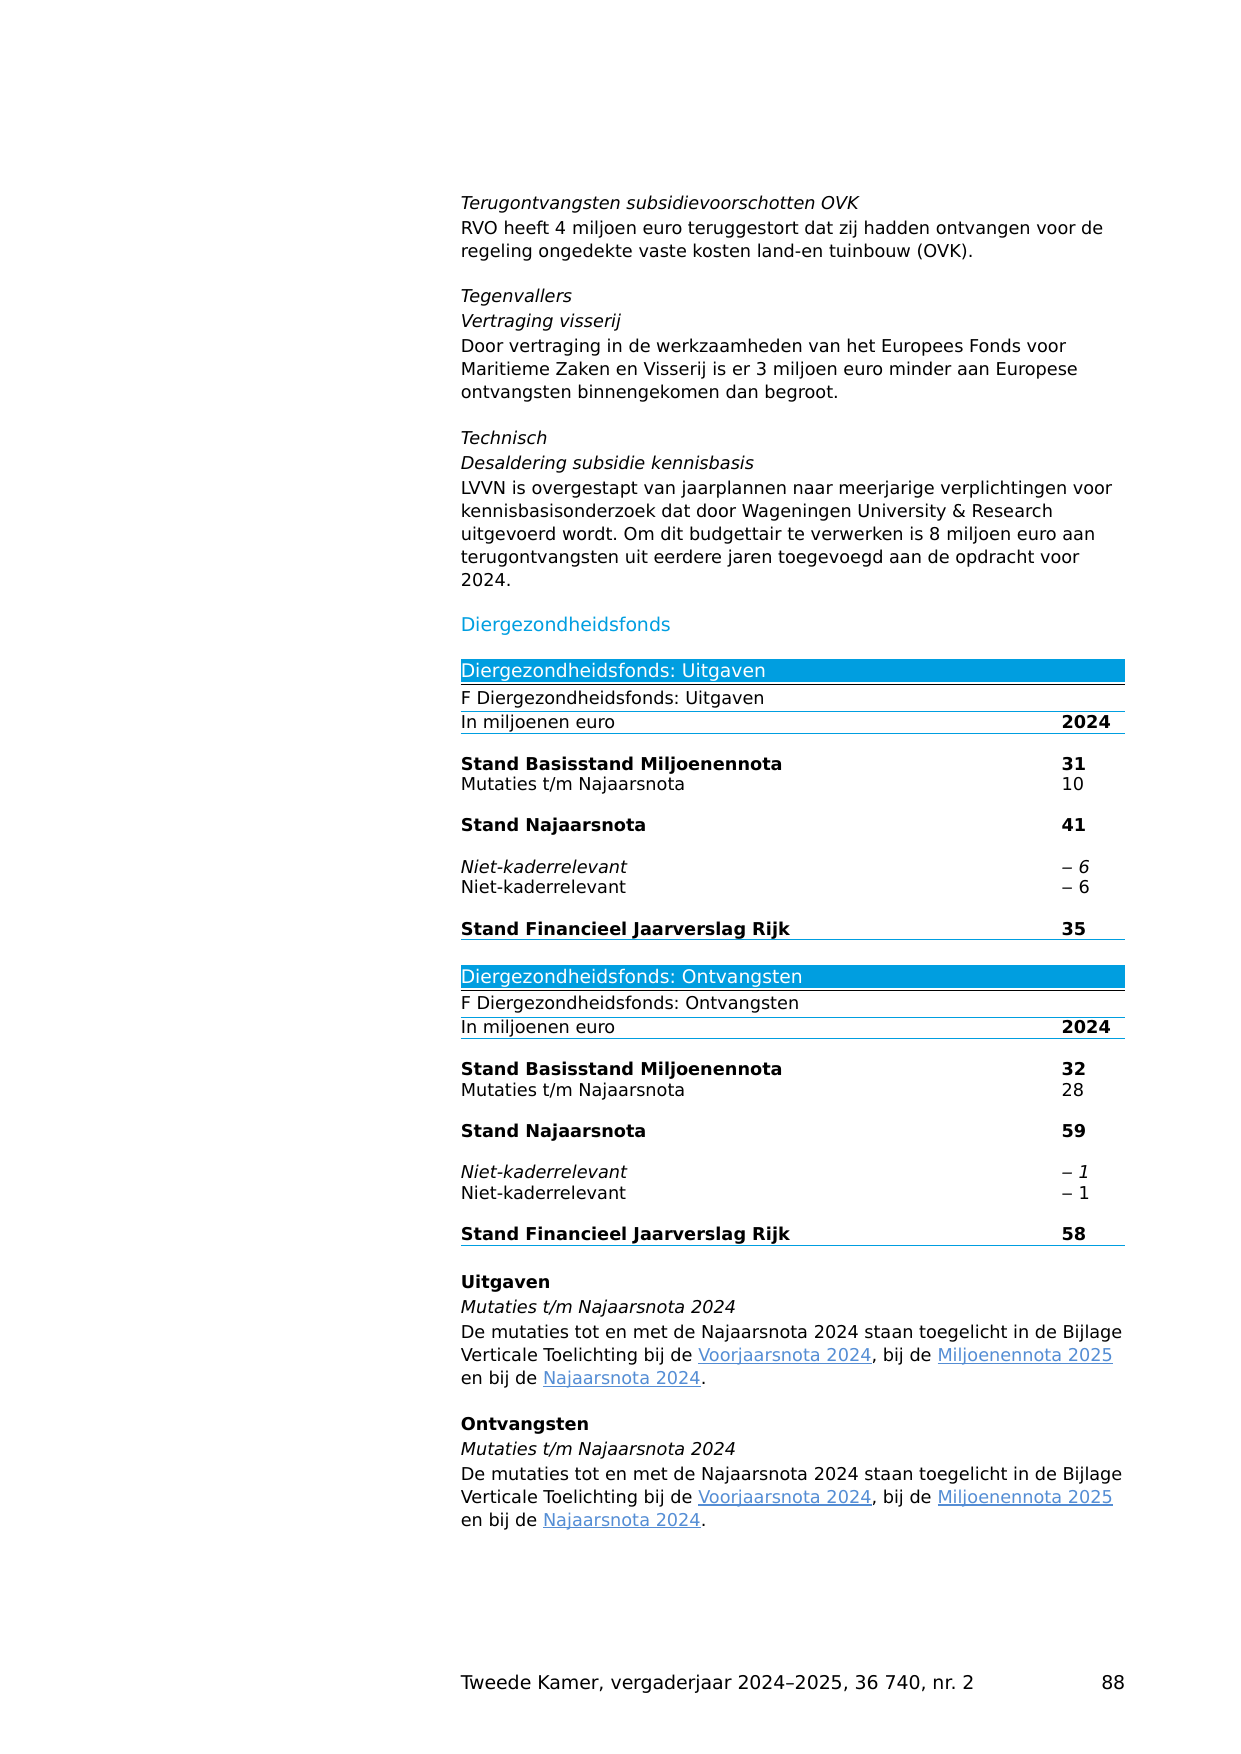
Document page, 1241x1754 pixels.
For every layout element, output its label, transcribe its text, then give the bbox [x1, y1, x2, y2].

text De mutaties tot en met de Najaarsnota 2024 staan toegelicht in de Bijlage Verticale Toelichting bij de Voorjaarsnota 2024, bij de Miljoenennota 2025 en bij de Najaarsnota 2024. [461, 1462, 1125, 1531]
table_cell ‒ 6 [1059, 857, 1125, 877]
table_cell 2024 [1059, 1018, 1125, 1038]
table_cell 59 [1059, 1121, 1125, 1141]
table_cell In miljoenen euro [461, 1018, 1058, 1038]
table_cell Stand Financieel Jaarverslag Rijk [461, 1224, 1058, 1244]
table_cell 31 [1059, 754, 1125, 774]
table_cell [461, 898, 1058, 918]
text Technisch [461, 426, 1125, 449]
table_cell [1059, 836, 1125, 857]
table_cell [1059, 1039, 1125, 1059]
table_cell Niet-kaderrelevant [461, 1162, 1058, 1183]
table_cell Niet-kaderrelevant [461, 877, 1058, 898]
table_cell [1059, 1203, 1125, 1224]
table_cell Stand Financieel Jaarverslag Rijk [461, 919, 1058, 939]
table_cell Stand Basisstand Miljoenennota [461, 1059, 1058, 1079]
table_cell [1059, 795, 1125, 815]
text Mutaties t/m Najaarsnota 2024 [461, 1437, 1125, 1460]
table_cell Niet-kaderrelevant [461, 1183, 1058, 1203]
table_cell [1059, 1141, 1125, 1162]
table_cell [461, 734, 1058, 753]
table_cell [1059, 991, 1125, 1017]
table_cell In miljoenen euro [461, 712, 1058, 732]
text Door vertraging in de werkzaamheden van het Europees Fonds voor Maritieme Zaken en Visserij is er 3 miljoen euro minder aan Europese ontvangsten binnengekomen dan begroot. [461, 334, 1125, 403]
text Uitgaven [461, 1270, 1125, 1293]
text RVO heeft 4 miljoen euro teruggestort dat zij hadden ontvangen voor de regeling ongedekte vaste kosten land-en tuinbouw (OVK). [461, 216, 1125, 262]
table_cell 32 [1059, 1059, 1125, 1079]
table_cell 10 [1059, 774, 1125, 795]
table_cell [461, 1039, 1058, 1059]
table_cell Niet-kaderrelevant [461, 857, 1058, 877]
table_cell 35 [1059, 919, 1125, 939]
text Tegenvallers [461, 284, 1125, 307]
table_cell [461, 795, 1058, 815]
table_cell [1059, 898, 1125, 918]
table_cell F Diergezondheidsfonds: Ontvangsten [461, 991, 1058, 1017]
text Desaldering subsidie kennisbasis [461, 451, 1125, 474]
text Mutaties t/m Najaarsnota 2024 [461, 1295, 1125, 1318]
table_cell [461, 1100, 1058, 1121]
table_cell [461, 836, 1058, 857]
title Diergezondheidsfonds [461, 614, 1125, 636]
table_cell Stand Basisstand Miljoenennota [461, 754, 1058, 774]
text LVVN is overgestapt van jaarplannen naar meerjarige verplichtingen voor kennisbasisonderzoek dat door Wageningen University & Research uitgevoerd wordt. Om dit budgettair te verwerken is 8 miljoen euro aan terugontvangsten uit eerdere jaren toegevoegd aan de opdracht voor 2024. [461, 476, 1125, 591]
table_cell Mutaties t/m Najaarsnota [461, 774, 1058, 795]
table_cell 41 [1059, 815, 1125, 836]
table_cell Mutaties t/m Najaarsnota [461, 1080, 1058, 1100]
table_cell ‒ 1 [1059, 1183, 1125, 1203]
text Ontvangsten [461, 1412, 1125, 1435]
table_cell Stand Najaarsnota [461, 815, 1058, 836]
table_cell ‒ 6 [1059, 877, 1125, 898]
table_cell [1059, 1100, 1125, 1121]
table_cell [461, 1141, 1058, 1162]
table_cell 28 [1059, 1080, 1125, 1100]
table_cell ‒ 1 [1059, 1162, 1125, 1183]
table_cell [461, 1203, 1058, 1224]
table_cell Stand Najaarsnota [461, 1121, 1058, 1141]
text Terugontvangsten subsidievoorschotten OVK [461, 191, 1125, 214]
table_cell [1059, 734, 1125, 753]
text De mutaties tot en met de Najaarsnota 2024 staan toegelicht in de Bijlage Verticale Toelichting bij de Voorjaarsnota 2024, bij de Miljoenennota 2025 en bij de Najaarsnota 2024. [461, 1320, 1125, 1389]
table_cell [1059, 685, 1125, 711]
text Vertraging visserij [461, 309, 1125, 332]
table_cell 2024 [1059, 712, 1125, 732]
table_cell F Diergezondheidsfonds: Uitgaven [461, 685, 1058, 711]
table_cell 58 [1059, 1224, 1125, 1244]
